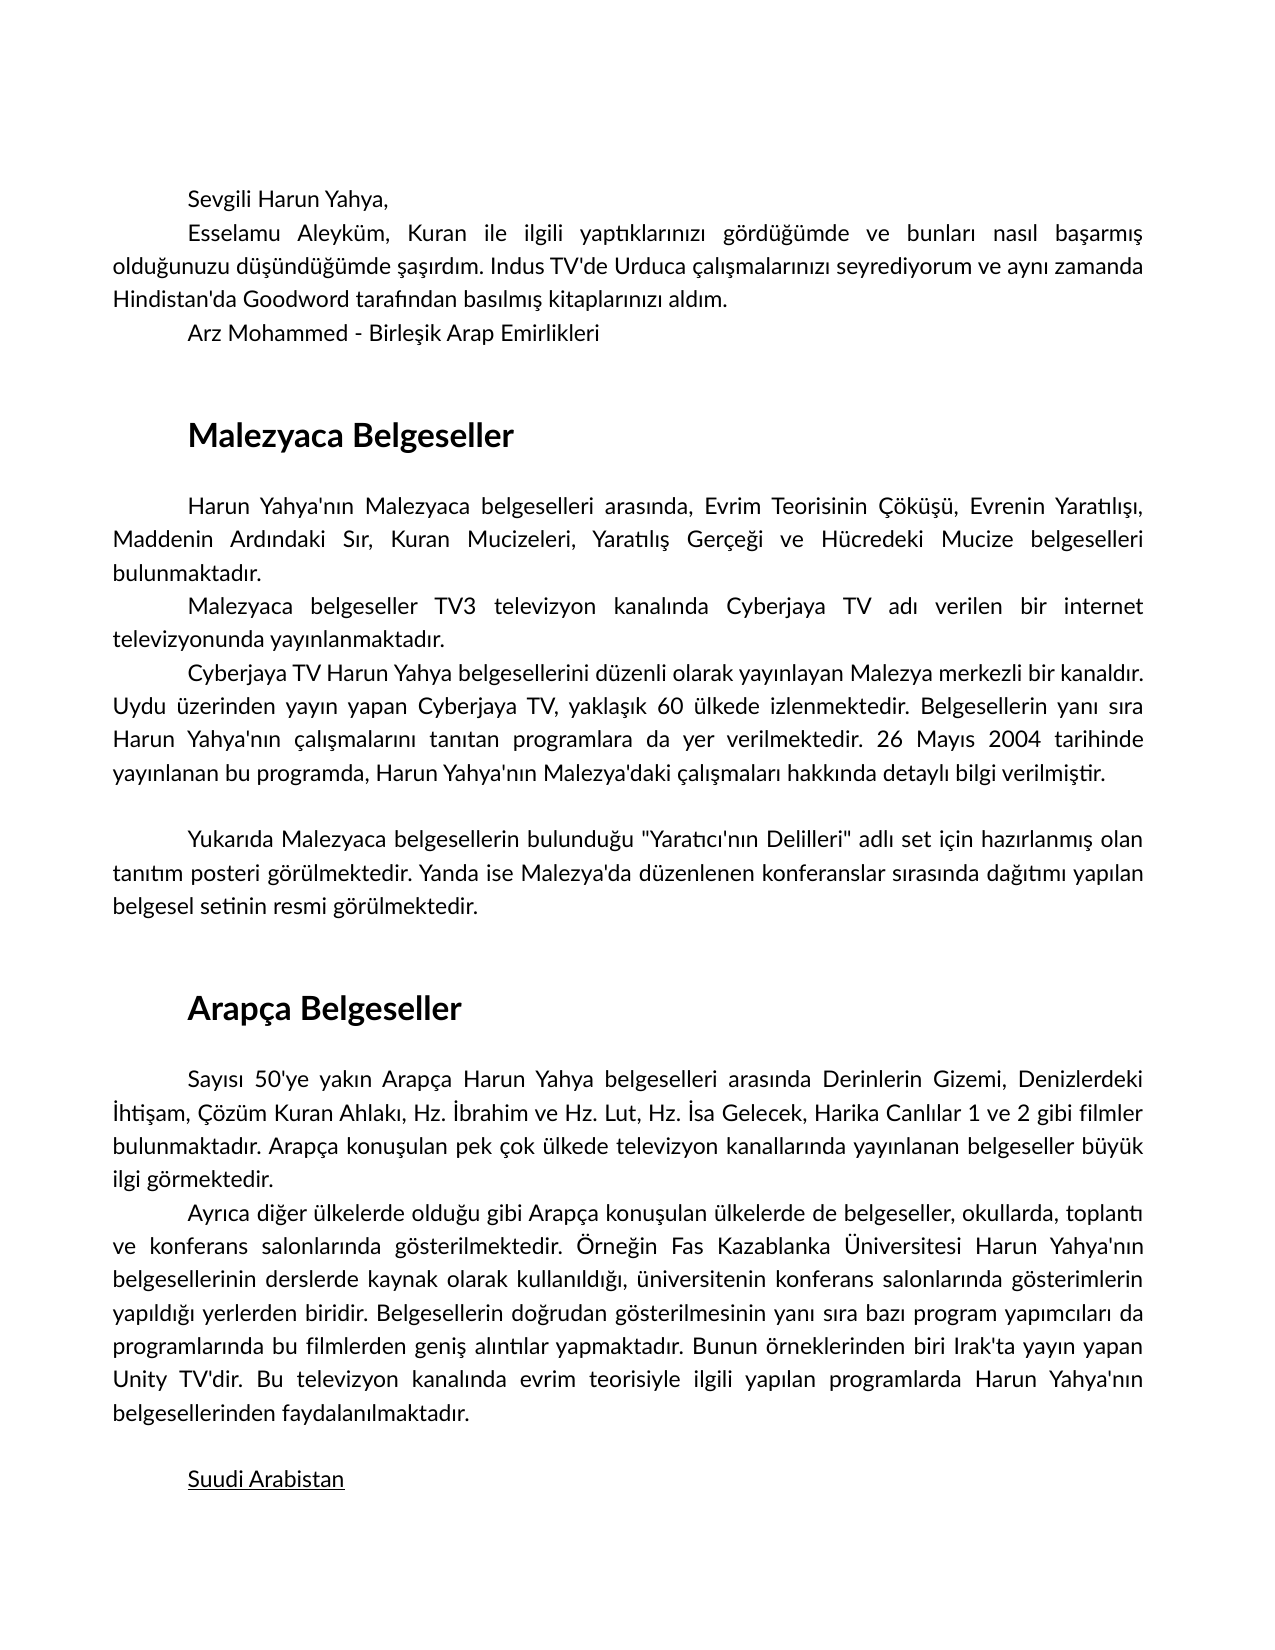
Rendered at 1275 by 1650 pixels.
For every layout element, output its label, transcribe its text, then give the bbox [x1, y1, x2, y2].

text Cyberjaya TV Harun Yahya belgesellerini düzenli olarak yayınlayan Malezya merkezli bir kanaldır. Uydu üzerinden yayın yapan Cyberjaya TV, yaklaşık 60 ülkede izlenmektedir. Belgesellerin yanı sıra Harun Yahya'nın çalışmalarını tanıtan programlara da yer verilmektedir. 26 Mayıs 2004 tarihinde yayınlanan bu programda, Harun Yahya'nın Malezya'daki çalışmaları hakkında detaylı bilgi verilmiştir. [112, 654, 1145, 788]
text Esselamu Aleyküm, Kuran ile ilgili yaptıklarınızı gördüğümde ve bunları nasıl başarmış olduğunuzu düşündüğümde şaşırdım. Indus TV'de Urduca çalışmalarınızı seyrediyorum ve aynı zamanda Hindistan'da Goodword tarafından basılmış kitaplarınızı aldım. [112, 214, 1145, 314]
text Harun Yahya'nın Malezyaca belgeselleri arasında, Evrim Teorisinin Çöküşü, Evrenin Yaratılışı, Maddenin Ardındaki Sır, Kuran Mucizeleri, Yaratılış Gerçeği ve Hücredeki Mucize belgeselleri bulunmaktadır. [112, 488, 1145, 588]
text Yukarıda Malezyaca belgesellerin bulunduğu "Yaratıcı'nın Delilleri" adlı set için hazırlanmış olan tanıtım posteri görülmektedir. Yanda ise Malezya'da düzenlenen konferanslar sırasında dağıtımı yapılan belgesel setinin resmi görülmektedir. [112, 821, 1145, 921]
text Malezyaca Belgeseller [112, 414, 1145, 454]
text Malezyaca belgeseller TV3 televizyon kanalında Cyberjaya TV adı verilen bir internet televizyonunda yayınlanmaktadır. [112, 588, 1145, 654]
text Sevgili Harun Yahya, [112, 181, 1145, 214]
text Arz Mohammed - Birleşik Arap Emirlikleri [112, 314, 1145, 348]
text Sayısı 50'ye yakın Arapça Harun Yahya belgeselleri arasında Derinlerin Gizemi, Denizlerdeki İhtişam, Çözüm Kuran Ahlakı, Hz. İbrahim ve Hz. Lut, Hz. İsa Gelecek, Harika Canlılar 1 ve 2 gibi filmler bulunmaktadır. Arapça konuşulan pek çok ülkede televizyon kanallarında yayınlanan belgeseller büyük ilgi görmektedir. [112, 1061, 1145, 1194]
text Arapça Belgeseller [112, 988, 1145, 1028]
text Ayrıca diğer ülkelerde olduğu gibi Arapça konuşulan ülkelerde de belgeseller, okullarda, toplantı ve konferans salonlarında gösterilmektedir. Örneğin Fas Kazablanka Üniversitesi Harun Yahya'nın belgesellerinin derslerde kaynak olarak kullanıldığı, üniversitenin konferans salonlarında gösterimlerin yapıldığı yerlerden biridir. Belgesellerin doğrudan gösterilmesinin yanı sıra bazı program yapımcıları da programlarında bu filmlerden geniş alıntılar yapmaktadır. Bunun örneklerinden biri Irak'ta yayın yapan Unity TV'dir. Bu televizyon kanalında evrim teorisiyle ilgili yapılan programlarda Harun Yahya'nın belgesellerinden faydalanılmaktadır. [112, 1194, 1145, 1428]
text Suudi Arabistan [112, 1461, 1145, 1494]
